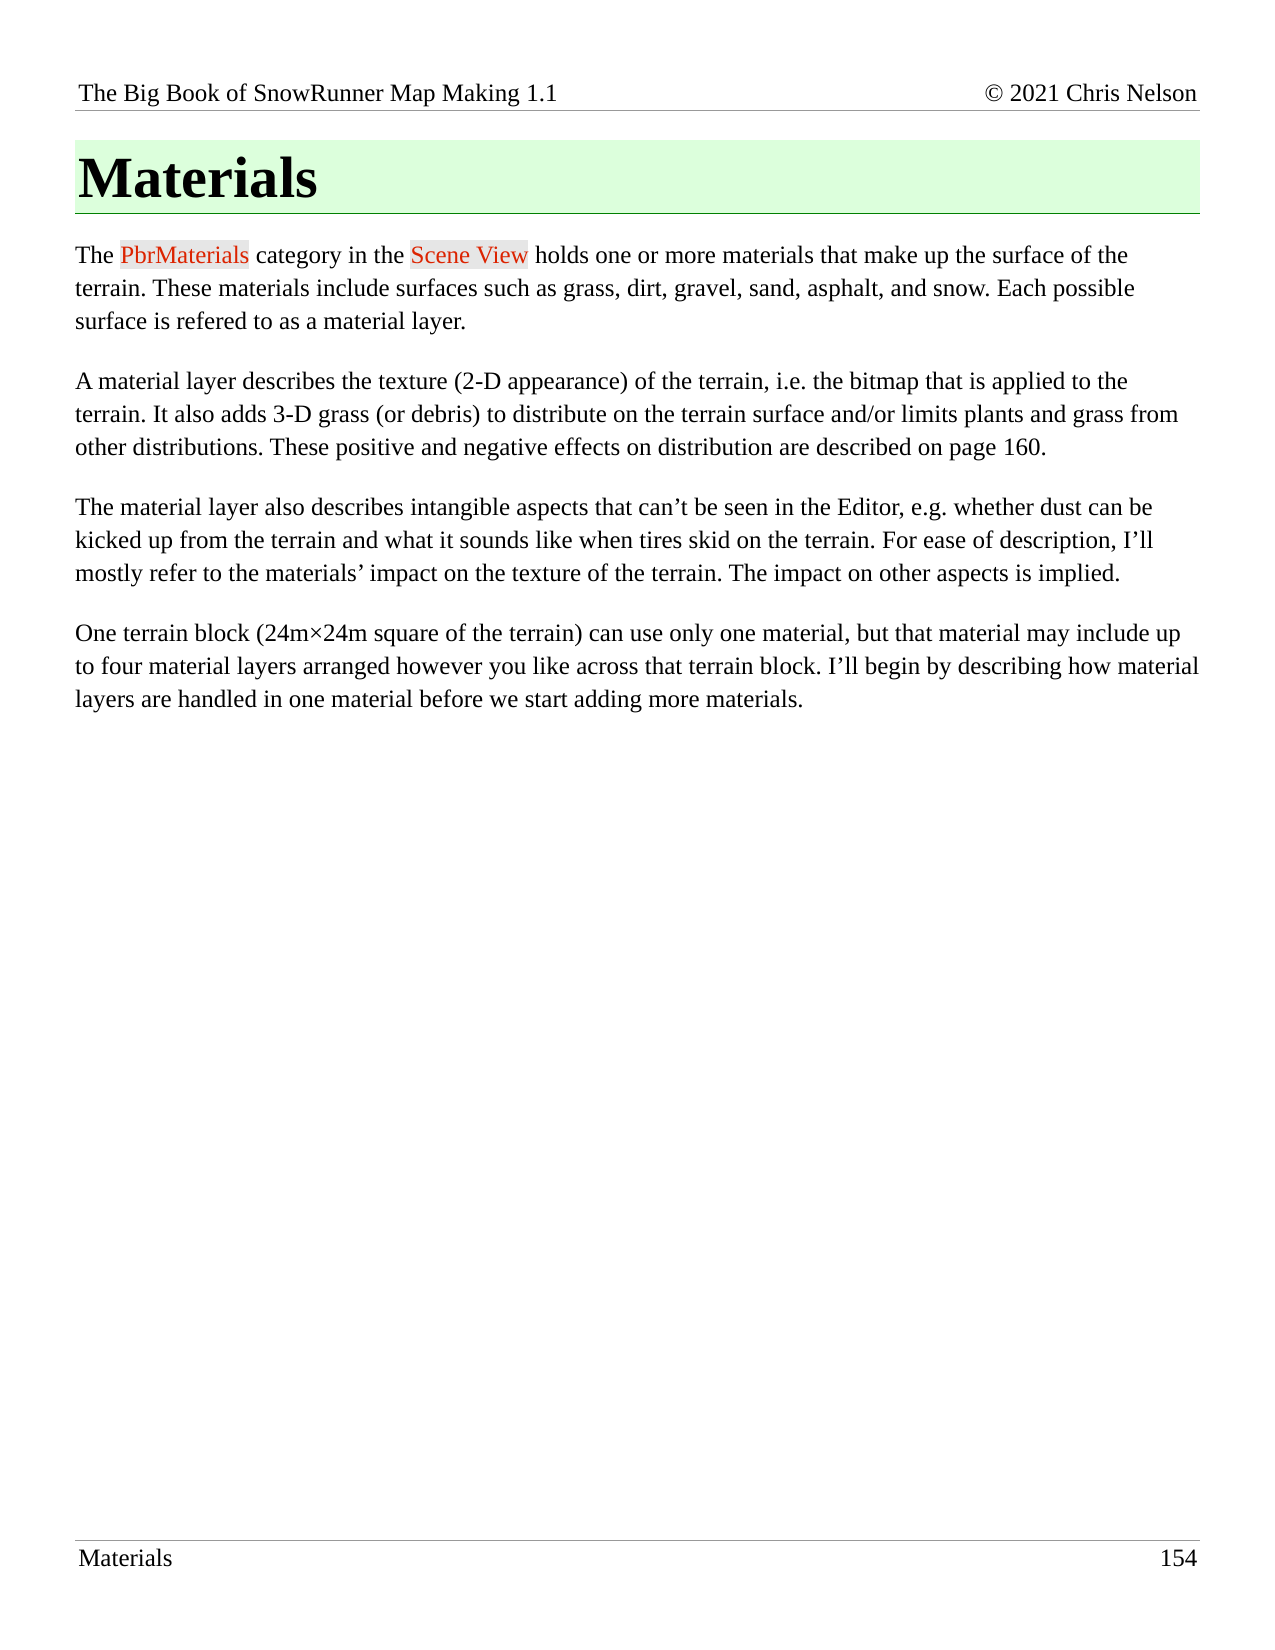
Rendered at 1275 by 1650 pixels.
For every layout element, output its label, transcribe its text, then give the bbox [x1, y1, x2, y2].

subtitle Materials [75, 140, 1200, 213]
text The material layer also describes intangible aspects that can’t be seen in the Editor, e.g. whether dust can be kicked up from the terrain and what it sounds like when tires skid on the terrain. For ease of description, I’ll mostly refer to the materials’ impact on the texture of the terrain. The impact on other aspects is implied. [75, 492, 1200, 587]
text The PbrMaterials category in the Scene View holds one or more materials that make up the surface of the terrain. These materials include surfaces such as grass, dirt, gravel, sand, asphalt, and snow. Each possible surface is refered to as a material layer. [75, 240, 1200, 335]
text A material layer describes the texture (2‑D appearance) of the terrain, i.e. the bitmap that is applied to the terrain. It also adds 3‑D grass (or debris) to distribute on the terrain surface and/or limits plants and grass from other distributions. These positive and negative effects on distribution are described on page 160. [75, 366, 1200, 461]
text One terrain block (24m×24m square of the terrain) can use only one material, but that material may include up to four material layers arranged however you like across that terrain block. I’ll begin by describing how material layers are handled in one material before we start adding more materials. [75, 618, 1200, 713]
